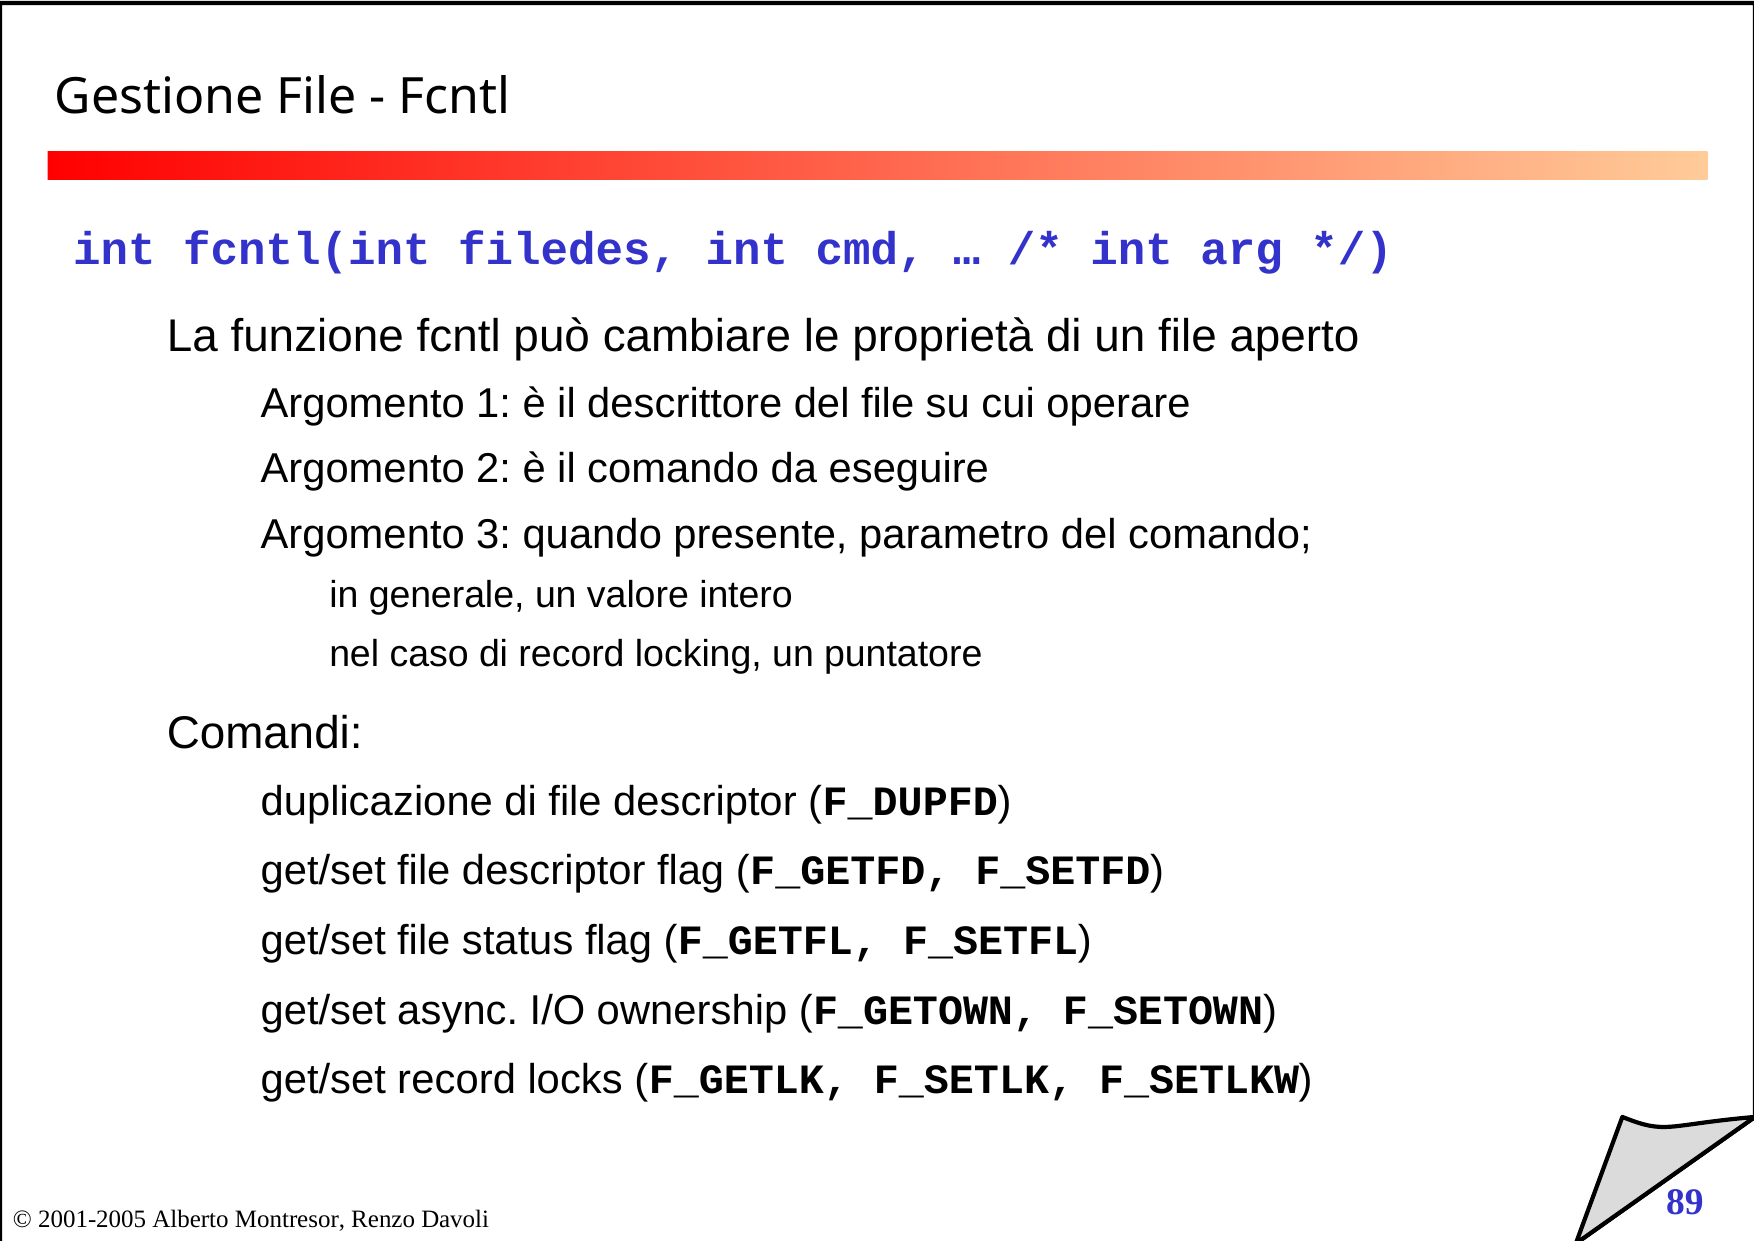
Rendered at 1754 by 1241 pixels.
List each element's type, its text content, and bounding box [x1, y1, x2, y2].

list int fcntl(int filedes, int cmd, … /* int arg */) La funzione fcntl può cambiare le proprietà di un file aperto Argomento 1: è il descrittore del file su cui operare Argomento 2: è il comando da eseguire Argomento 3: quando presente, parametro del comando; in generale, un valore intero nel caso di record locking, un puntatore Comandi: duplicazione di file descriptor (F_DUPFD) get/set file descriptor flag (F_GETFD, F_SETFD) get/set file status flag (F_GETFL, F_SETFL) get/set async. I/O ownership (F_GETOWN, F_SETOWN) get/set record locks (F_GETLK, F_SETLK, F_SETLKW) [58, 206, 1725, 1194]
title Gestione File - Fcntl [40, 49, 1714, 144]
